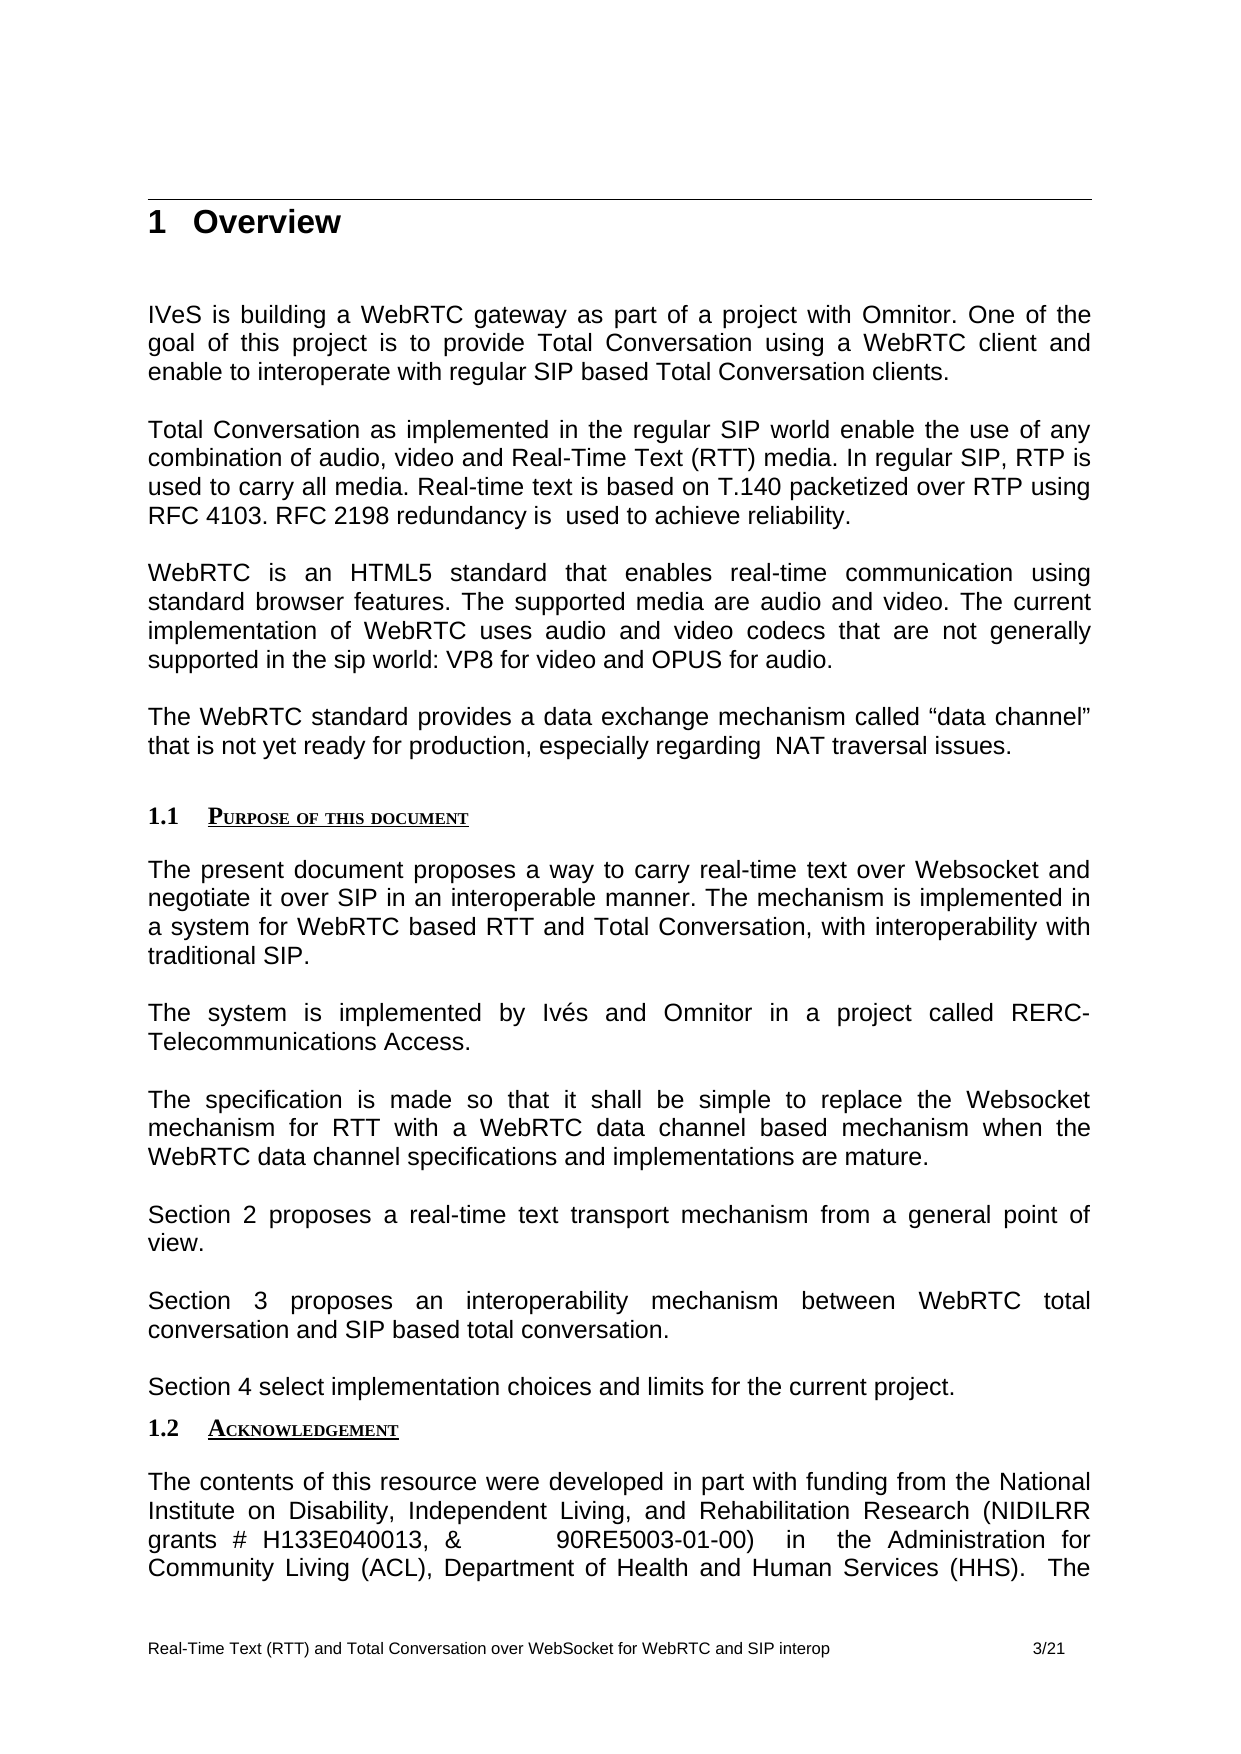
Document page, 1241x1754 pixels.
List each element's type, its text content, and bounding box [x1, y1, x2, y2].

text IVeS is building a WebRTC gateway as part of a project with Omnitor. One of the goal of this project is to provide Total Conversation using a WebRTC client and enable to interoperate with regular SIP based Total Conversation clients. [148, 299, 1092, 386]
text WebRTC is an HTML5 standard that enables real-time communication using standard browser features. The supported media are audio and video. The current implementation of WebRTC uses audio and video codecs that are not generally supported in the sip world: VP8 for video and OPUS for audio. [148, 558, 1092, 673]
text The WebRTC standard provides a data exchange mechanism called “data channel” that is not yet ready for production, especially regarding NAT traversal issues. [148, 702, 1092, 759]
subtitle Overview [148, 200, 1092, 241]
text The specification is made so that it shall be simple to replace the Websocket mechanism for RTT with a WebRTC data channel based mechanism when the WebRTC data channel specifications and implementations are mature. [148, 1084, 1092, 1171]
text Section 2 proposes a real-time text transport mechanism from a general point of view. [148, 1199, 1092, 1257]
text Total Conversation as implemented in the regular SIP world enable the use of any combination of audio, video and Real-Time Text (RTT) media. In regular SIP, RTP is used to carry all media. Real-time text is based on T.140 packetized over RTP using RFC 4103. RFC 2198 redundancy is used to achieve reliability. [148, 414, 1092, 529]
text The present document proposes a way to carry real-time text over Websocket and negotiate it over SIP in an interoperable manner. The mechanism is implemented in a system for WebRTC based RTT and Total Conversation, with interoperability with traditional SIP. [148, 854, 1092, 969]
subtitle Acknowledgement [148, 1413, 1092, 1442]
subtitle Purpose of this document [148, 801, 1092, 829]
text Section 3 proposes an interoperability mechanism between WebRTC total conversation and SIP based total conversation. [148, 1286, 1092, 1343]
text Section 4 select implementation choices and limits for the current project. [148, 1372, 1092, 1401]
text The system is implemented by Ivés and Omnitor in a project called RERC-Telecommunications Access. [148, 998, 1092, 1056]
text The contents of this resource were developed in part with funding from the National Institute on Disability, Independent Living, and Rehabilitation Research (NIDILRR grants # H133E040013, & 90RE5003-01-00) in the Administration for Community Living (ACL), Department of Health and Human Services (HHS). The [148, 1467, 1092, 1582]
